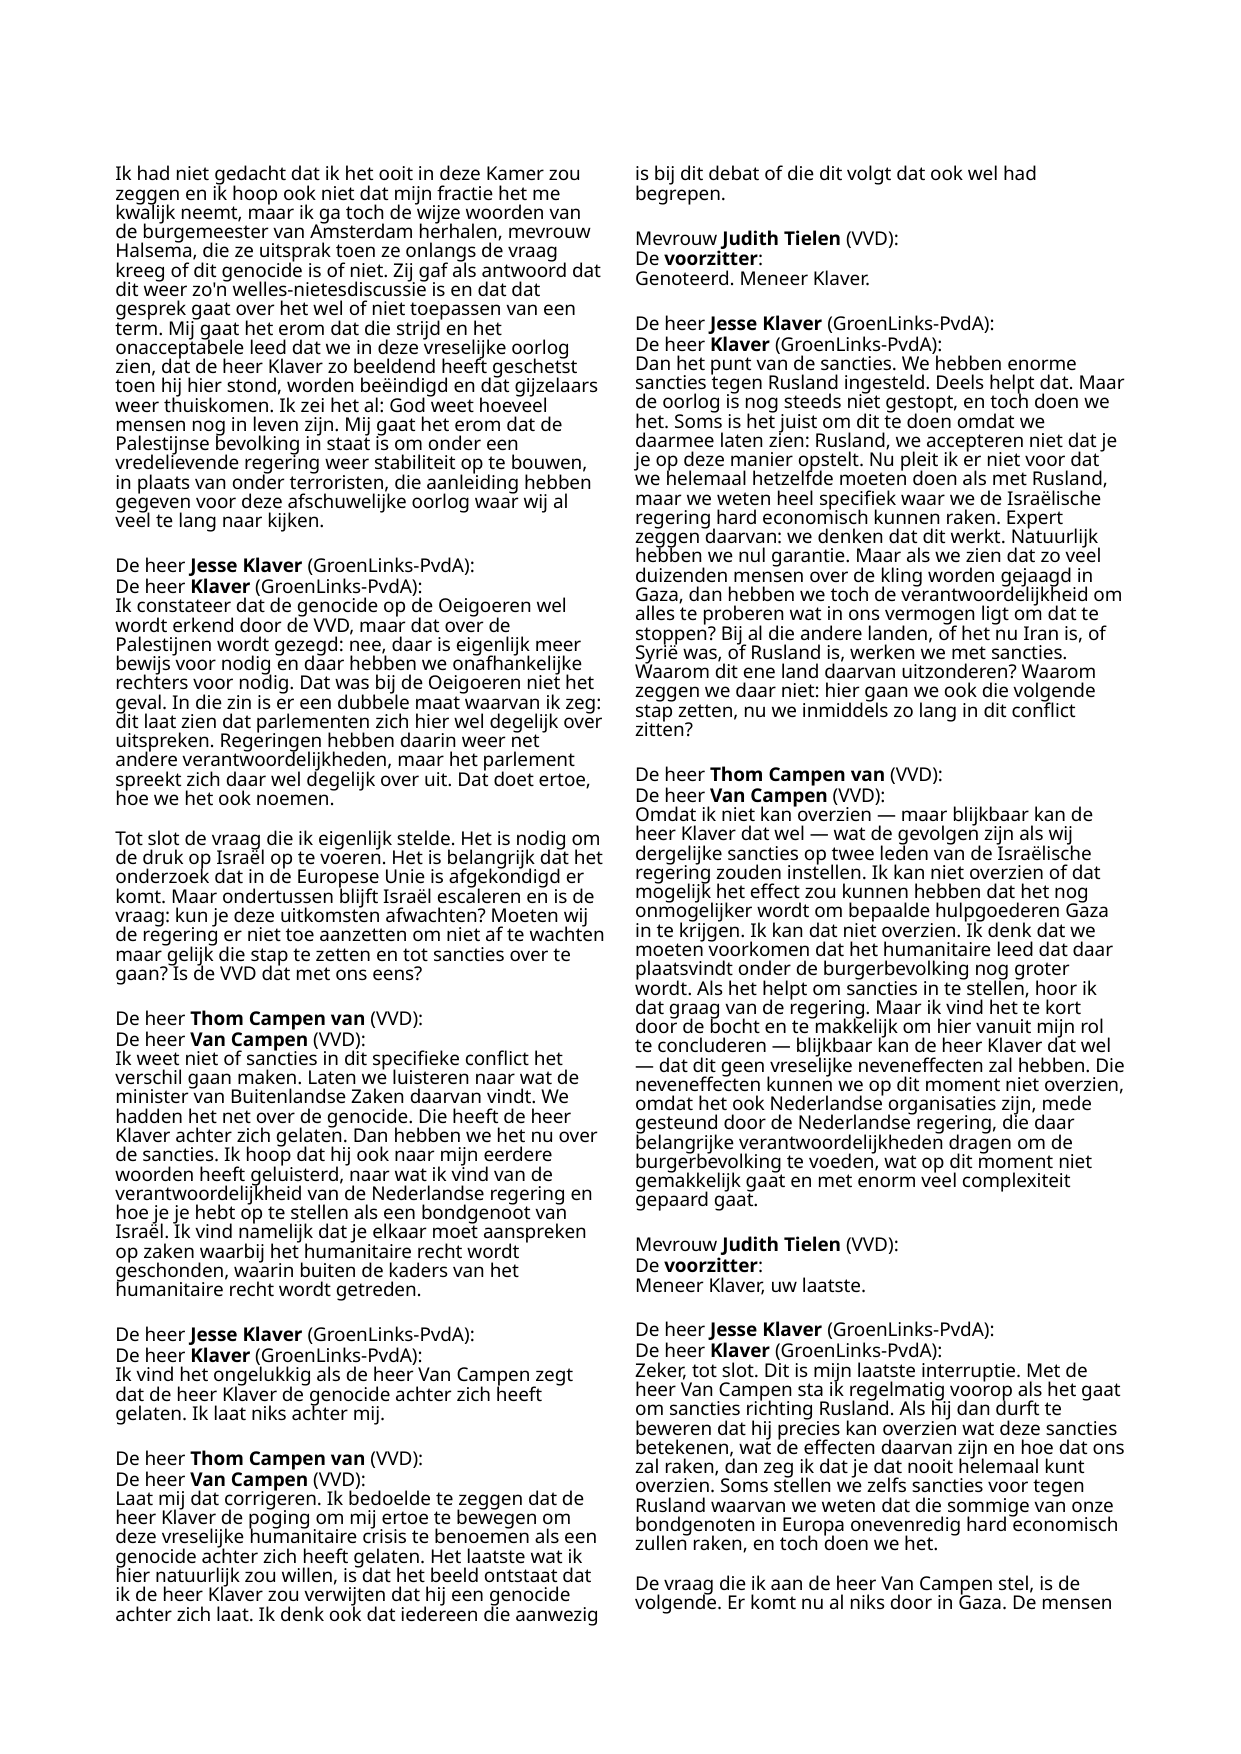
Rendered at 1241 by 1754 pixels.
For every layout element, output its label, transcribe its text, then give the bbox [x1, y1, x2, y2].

text Tot slot de vraag die ik eigenlijk stelde. Het is nodig om de druk op Israël op te voeren. Het is belangrijk dat het onderzoek dat in de Europese Unie is afgekondigd er komt. Maar ondertussen blijft Israël escaleren en is de vraag: kun je deze uitkomsten afwachten? Moeten wij de regering er niet toe aanzetten om niet af te wachten maar gelijk die stap te zetten en tot sancties over te gaan? Is de VVD dat met ons eens? [115, 830, 605, 984]
text De heer Klaver (GroenLinks-PvdA): [115, 578, 605, 597]
text De voorzitter: [635, 1257, 1125, 1277]
text Laat mij dat corrigeren. Ik bedoelde te zeggen dat de heer Klaver de poging om mij ertoe te bewegen om deze vreselijke humanitaire crisis te benoemen als een genocide achter zich heeft gelaten. Het laatste wat ik hier natuurlijk zou willen, is dat het beeld ontstaat dat ik de heer Klaver zou verwijten dat hij een genocide achter zich laat. Ik denk ook dat iedereen die aanwezig [115, 1490, 605, 1625]
text De heer Van Campen (VVD): [115, 1471, 605, 1490]
text De heer Van Campen (VVD): [635, 787, 1125, 806]
text Ik vind het ongelukkig als de heer Van Campen zegt dat de heer Klaver de genocide achter zich heeft gelaten. Ik laat niks achter mij. [115, 1366, 605, 1424]
text De heer Thom Campen van (VVD): [115, 1445, 605, 1471]
text Mevrouw Judith Tielen (VVD): [635, 225, 1125, 250]
text De heer Jesse Klaver (GroenLinks-PvdA): [115, 1321, 605, 1347]
text Zeker, tot slot. Dit is mijn laatste interruptie. Met de heer Van Campen sta ik regelmatig voorop als het gaat om sancties richting Rusland. Als hij dan durft te beweren dat hij precies kan overzien wat deze sancties betekenen, wat de effecten daarvan zijn en hoe dat ons zal raken, dan zeg ik dat je dat nooit helemaal kunt overzien. Soms stellen we zelfs sancties voor tegen Rusland waarvan we weten dat die sommige van onze bondgenoten in Europa onevenredig hard economisch zullen raken, en toch doen we het. [635, 1362, 1125, 1554]
text De heer Jesse Klaver (GroenLinks-PvdA): [115, 552, 605, 578]
text Dan het punt van de sancties. We hebben enorme sancties tegen Rusland ingesteld. Deels helpt dat. Maar de oorlog is nog steeds niet gestopt, en toch doen we het. Soms is het juist om dit te doen omdat we daarmee laten zien: Rusland, we accepteren niet dat je je op deze manier opstelt. Nu pleit ik er niet voor dat we helemaal hetzelfde moeten doen als met Rusland, maar we weten heel specifiek waar we de Israëlische regering hard economisch kunnen raken. Expert zeggen daarvan: we denken dat dit werkt. Natuurlijk hebben we nul garantie. Maar als we zien dat zo veel duizenden mensen over de kling worden gejaagd in Gaza, dan hebben we toch de verantwoordelijkheid om alles te proberen wat in ons vermogen ligt om dat te stoppen? Bij al die andere landen, of het nu Iran is, of Syrië was, of Rusland is, werken we met sancties. Waarom dit ene land daarvan uitzonderen? Waarom zeggen we daar niet: hier gaan we ook die volgende stap zetten, nu we inmiddels zo lang in dit conflict zitten? [635, 355, 1125, 740]
text De heer Jesse Klaver (GroenLinks-PvdA): [635, 310, 1125, 336]
text Mevrouw Judith Tielen (VVD): [635, 1232, 1125, 1257]
text Ik constateer dat de genocide op de Oeigoeren wel wordt erkend door de VVD, maar dat over de Palestijnen wordt gezegd: nee, daar is eigenlijk meer bewijs voor nodig en daar hebben we onafhankelijke rechters voor nodig. Dat was bij de Oeigoeren niet het geval. In die zin is er een dubbele maat waarvan ik zeg: dit laat zien dat parlementen zich hier wel degelijk over uitspreken. Regeringen hebben daarin weer net andere verantwoordelijkheden, maar het parlement spreekt zich daar wel degelijk over uit. Dat doet ertoe, hoe we het ook noemen. [115, 597, 605, 809]
text De heer Klaver (GroenLinks-PvdA): [635, 1342, 1125, 1362]
text Ik weet niet of sancties in dit specifieke conflict het verschil gaan maken. Laten we luisteren naar wat de minister van Buitenlandse Zaken daarvan vindt. We hadden het net over de genocide. Die heeft de heer Klaver achter zich gelaten. Dan hebben we het nu over de sancties. Ik hoop dat hij ook naar mijn eerdere woorden heeft geluisterd, naar wat ik vind van de verantwoordelijkheid van de Nederlandse regering en hoe je je hebt op te stellen als een bondgenoot van Israël. Ik vind namelijk dat je elkaar moet aanspreken op zaken waarbij het humanitaire recht wordt geschonden, waarin buiten de kaders van het humanitaire recht wordt getreden. [115, 1050, 605, 1301]
text Meneer Klaver, uw laatste. [635, 1277, 1125, 1296]
text Omdat ik niet kan overzien — maar blijkbaar kan de heer Klaver dat wel — wat de gevolgen zijn als wij dergelijke sancties op twee leden van de Israëlische regering zouden instellen. Ik kan niet overzien of dat mogelijk het effect zou kunnen hebben dat het nog onmogelijker wordt om bepaalde hulpgoederen Gaza in te krijgen. Ik kan dat niet overzien. Ik denk dat we moeten voorkomen dat het humanitaire leed dat daar plaatsvindt onder de burgerbevolking nog groter wordt. Als het helpt om sancties in te stellen, hoor ik dat graag van de regering. Maar ik vind het te kort door de bocht en te makkelijk om hier vanuit mijn rol te concluderen — blijkbaar kan de heer Klaver dat wel — dat dit geen vreselijke neveneffecten zal hebben. Die neveneffecten kunnen we op dit moment niet overzien, omdat het ook Nederlandse organisaties zijn, mede gesteund door de Nederlandse regering, die daar belangrijke verantwoordelijkheden dragen om de burgerbevolking te voeden, wat op dit moment niet gemakkelijk gaat en met enorm veel complexiteit gepaard gaat. [635, 806, 1125, 1211]
text is bij dit debat of die dit volgt dat ook wel had begrepen. [635, 165, 1125, 204]
text De heer Klaver (GroenLinks-PvdA): [635, 336, 1125, 355]
text De voorzitter: [635, 250, 1125, 270]
text Genoteerd. Meneer Klaver. [635, 270, 1125, 289]
text De heer Van Campen (VVD): [115, 1031, 605, 1050]
text Ik had niet gedacht dat ik het ooit in deze Kamer zou zeggen en ik hoop ook niet dat mijn fractie het me kwalijk neemt, maar ik ga toch de wijze woorden van de burgemeester van Amsterdam herhalen, mevrouw Halsema, die ze uitsprak toen ze onlangs de vraag kreeg of dit genocide is of niet. Zij gaf als antwoord dat dit weer zo'n welles-nietesdiscussie is en dat dat gesprek gaat over het wel of niet toepassen van een term. Mij gaat het erom dat die strijd en het onacceptabele leed dat we in deze vreselijke oorlog zien, dat de heer Klaver zo beeldend heeft geschetst toen hij hier stond, worden beëindigd en dat gijzelaars weer thuiskomen. Ik zei het al: God weet hoeveel mensen nog in leven zijn. Mij gaat het erom dat de Palestijnse bevolking in staat is om onder een vredelievende regering weer stabiliteit op te bouwen, in plaats van onder terroristen, die aanleiding hebben gegeven voor deze afschuwelijke oorlog waar wij al veel te lang naar kijken. [115, 165, 605, 531]
text De heer Jesse Klaver (GroenLinks-PvdA): [635, 1317, 1125, 1342]
text De vraag die ik aan de heer Van Campen stel, is de volgende. Er komt nu al niks door in Gaza. De mensen [635, 1575, 1125, 1614]
text De heer Thom Campen van (VVD): [115, 1005, 605, 1031]
text De heer Thom Campen van (VVD): [635, 761, 1125, 787]
text De heer Klaver (GroenLinks-PvdA): [115, 1347, 605, 1366]
